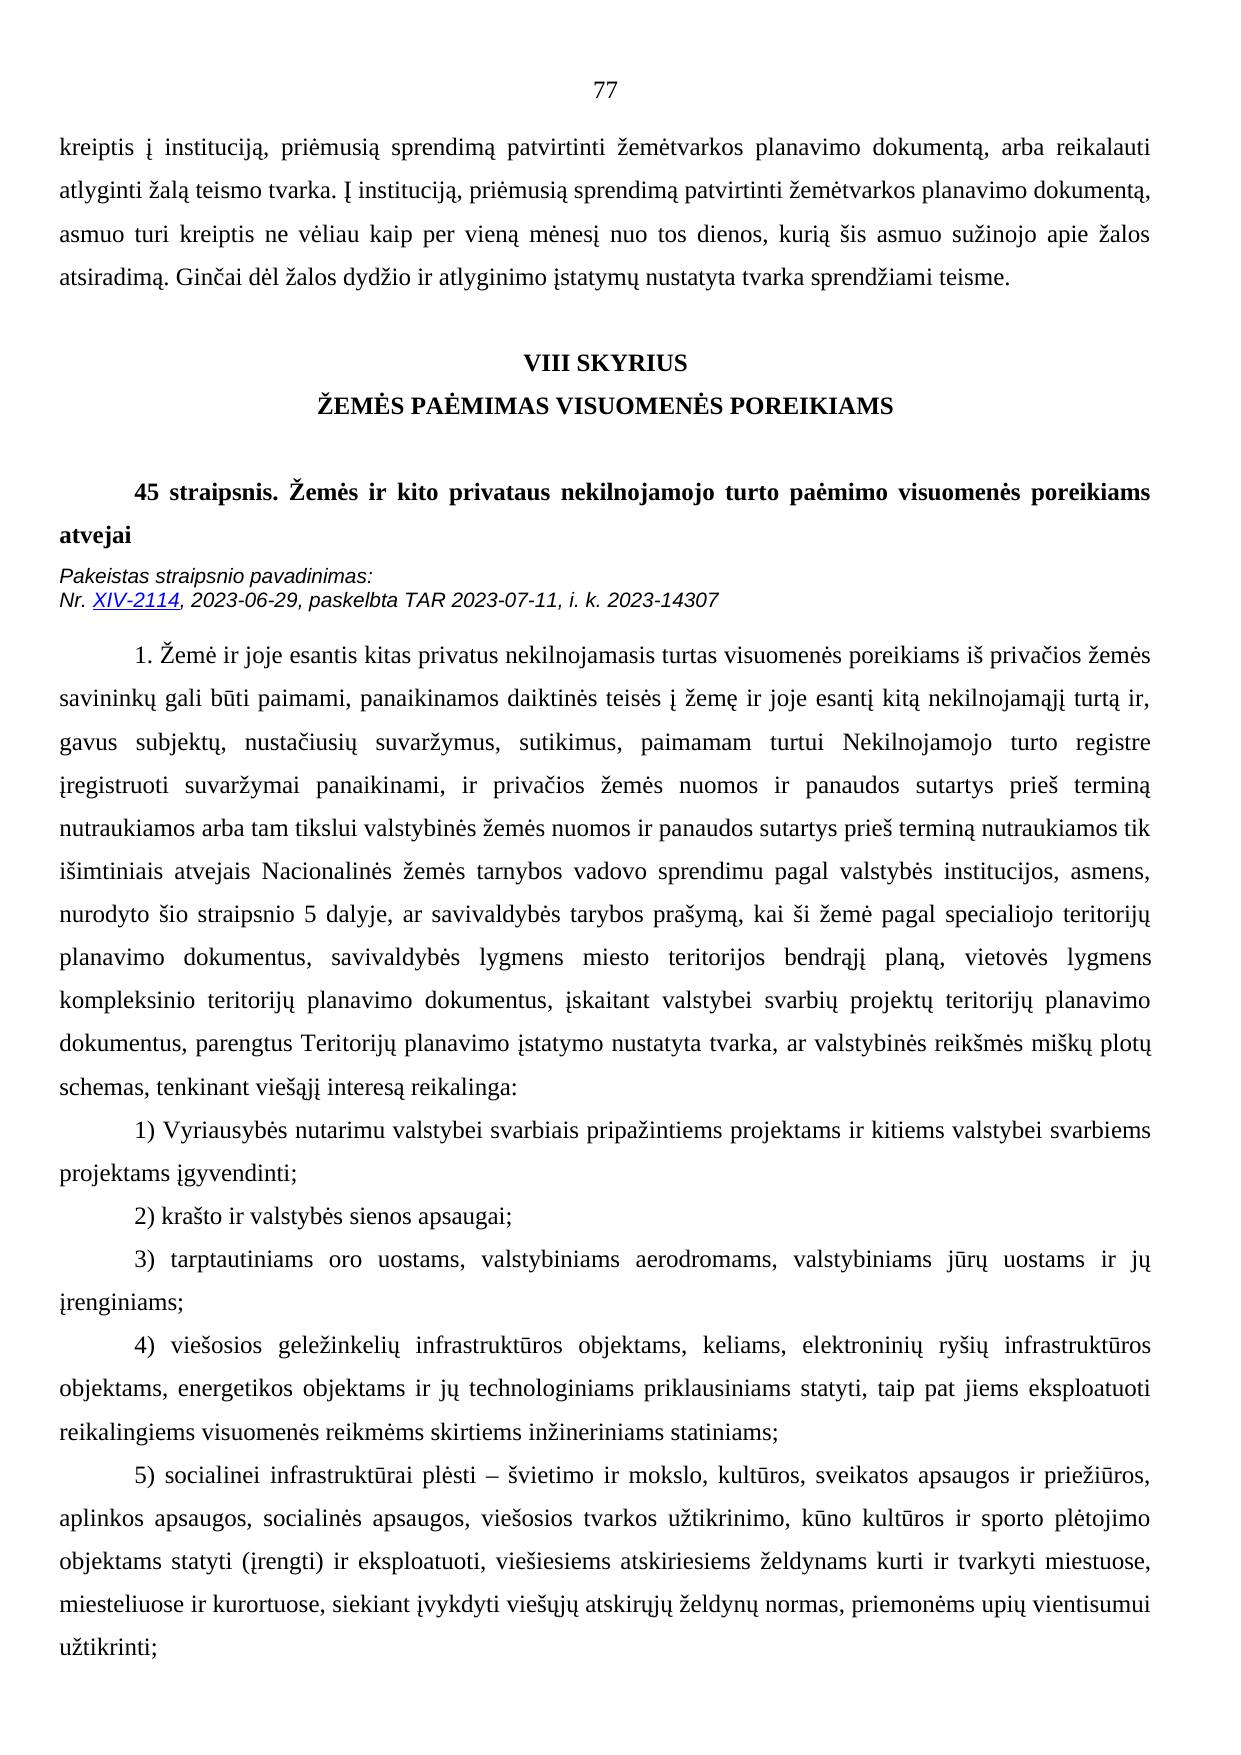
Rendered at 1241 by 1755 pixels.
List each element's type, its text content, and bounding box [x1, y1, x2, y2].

text VIII skyrius [59, 348, 1152, 377]
text 2) krašto ir valstybės sienos apsaugai; [59, 1201, 1152, 1230]
text kreiptis į instituciją, priėmusią sprendimą patvirtinti žemėtvarkos planavimo dokumentą, arba reikalauti atlyginti žalą teismo tvarka. Į instituciją, priėmusią sprendimą patvirtinti žemėtvarkos planavimo dokumentą, asmuo turi kreiptis ne vėliau kaip per vieną mėnesį nuo tos dienos, kurią šis asmuo sužinojo apie žalos atsiradimą. Ginčai dėl žalos dydžio ir atlyginimo įstatymų nustatyta tvarka sprendžiami teisme. [59, 132, 1152, 291]
text 4) viešosios geležinkelių infrastruktūros objektams, keliams, elektroninių ryšių infrastruktūros objektams, energetikos objektams ir jų technologiniams priklausiniams statyti, taip pat jiems eksploatuoti reikalingiems visuomenės reikmėms skirtiems inžineriniams statiniams; [59, 1330, 1152, 1445]
text 1) Vyriausybės nutarimu valstybei svarbiais pripažintiems projektams ir kitiems valstybei svarbiems projektams įgyvendinti; [59, 1115, 1152, 1187]
text 45 straipsnis. Žemės ir kito privataus nekilnojamojo turto paėmimo visuomenės poreikiams atvejai [59, 477, 1152, 549]
text 3) tarptautiniams oro uostams, valstybiniams aerodromams, valstybiniams jūrų uostams ir jų įrenginiams; [59, 1244, 1152, 1316]
text Žemės paėmimas visuomenės poreikiams [59, 391, 1152, 420]
text Pakeistas straipsnio pavadinimas: [59, 564, 1152, 588]
text 1. Žemė ir joje esantis kitas privatus nekilnojamasis turtas visuomenės poreikiams iš privačios žemės savininkų gali būti paimami, panaikinamos daiktinės teisės į žemę ir joje esantį kitą nekilnojamąjį turtą ir, gavus subjektų, nustačiusių suvaržymus, sutikimus, paimamam turtui Nekilnojamojo turto registre įregistruoti suvaržymai panaikinami, ir privačios žemės nuomos ir panaudos sutartys prieš terminą nutraukiamos arba tam tikslui valstybinės žemės nuomos ir panaudos sutartys prieš terminą nutraukiamos tik išimtiniais atvejais Nacionalinės žemės tarnybos vadovo sprendimu pagal valstybės institucijos, asmens, nurodyto šio straipsnio 5 dalyje, ar savivaldybės tarybos prašymą, kai ši žemė pagal specialiojo teritorijų planavimo dokumentus, savivaldybės lygmens miesto teritorijos bendrąjį planą, vietovės lygmens kompleksinio teritorijų planavimo dokumentus, įskaitant valstybei svarbių projektų teritorijų planavimo dokumentus, parengtus Teritorijų planavimo įstatymo nustatyta tvarka, ar valstybinės reikšmės miškų plotų schemas, tenkinant viešąjį interesą reikalinga: [59, 640, 1152, 1100]
text Nr. XIV-2114, 2023-06-29, paskelbta TAR 2023-07-11, i. k. 2023-14307 [59, 588, 1152, 612]
text 5) socialinei infrastruktūrai plėsti – švietimo ir mokslo, kultūros, sveikatos apsaugos ir priežiūros, aplinkos apsaugos, socialinės apsaugos, viešosios tvarkos užtikrinimo, kūno kultūros ir sporto plėtojimo objektams statyti (įrengti) ir eksploatuoti, viešiesiems atskiriesiems želdynams kurti ir tvarkyti miestuose, miesteliuose ir kurortuose, siekiant įvykdyti viešųjų atskirųjų želdynų normas, priemonėms upių vientisumui užtikrinti; [59, 1460, 1152, 1661]
